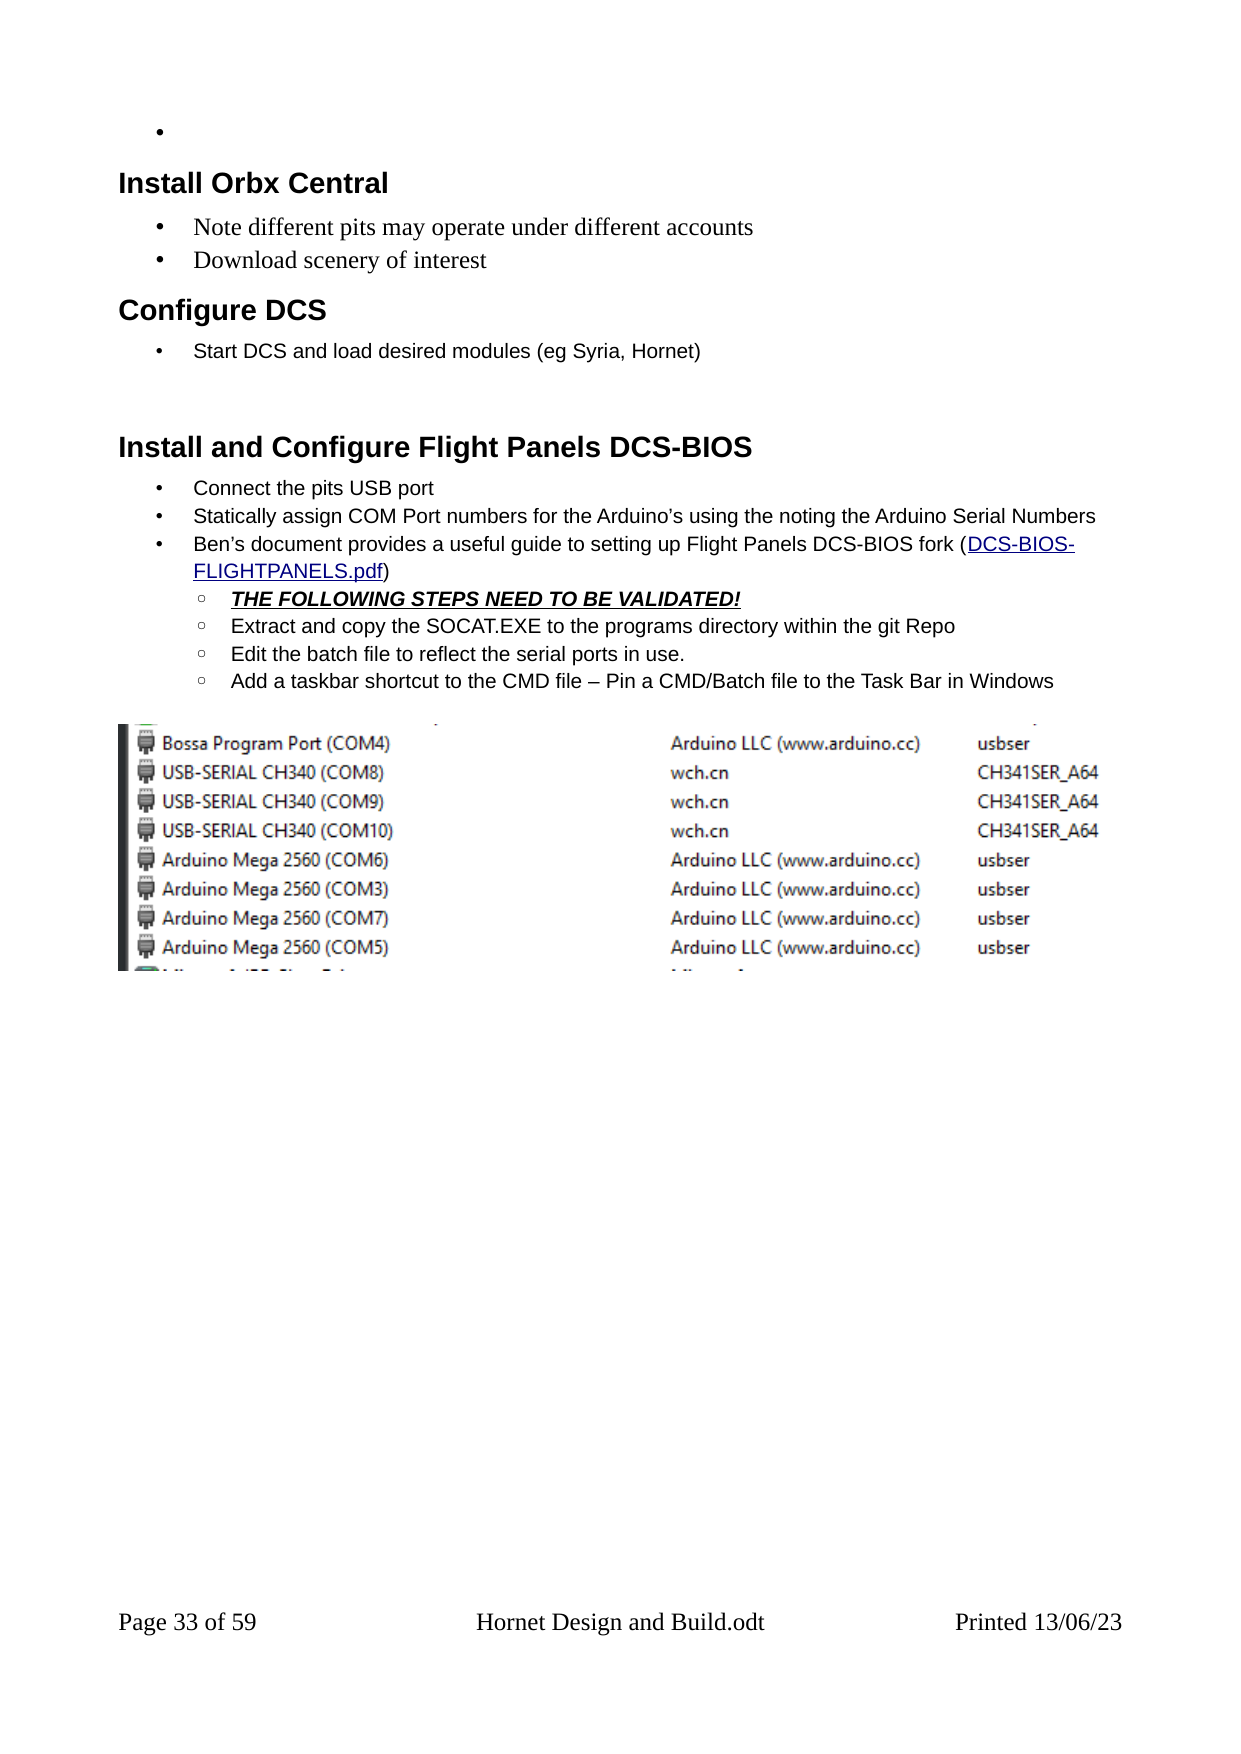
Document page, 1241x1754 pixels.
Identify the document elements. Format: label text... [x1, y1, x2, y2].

list Note different pits may operate under different accounts [156, 212, 1122, 241]
list Start DCS and load desired modules (eg Syria, Hornet) [156, 339, 1122, 363]
picture [118, 724, 1123, 971]
list Edit the batch file to reflect the serial ports in use. [193, 642, 1122, 666]
list Add a taskbar shortcut to the CMD file – Pin a CMD/Batch file to the Task Bar in Windows [193, 669, 1122, 693]
list Ben’s document provides a useful guide to setting up Flight Panels DCS-BIOS fork (DCS-BIOS-FLIGHTPANELS.pdf) [156, 531, 1122, 583]
list Download scenery of interest [156, 245, 1122, 274]
list Statically assign COM Port numbers for the Arduino’s using the noting the Arduino Serial Numbers [156, 504, 1122, 528]
list Extract and copy the SOCAT.EXE to the programs directory within the git Repo [193, 614, 1122, 638]
subtitle Install and Configure Flight Panels DCS-BIOS [118, 430, 1122, 464]
list THE FOLLOWING STEPS NEED TO BE VALIDATED! [193, 587, 1122, 611]
subtitle Install Orbx Central [118, 166, 1122, 199]
list Connect the pits USB port [156, 476, 1122, 500]
subtitle Configure DCS [118, 293, 1122, 326]
